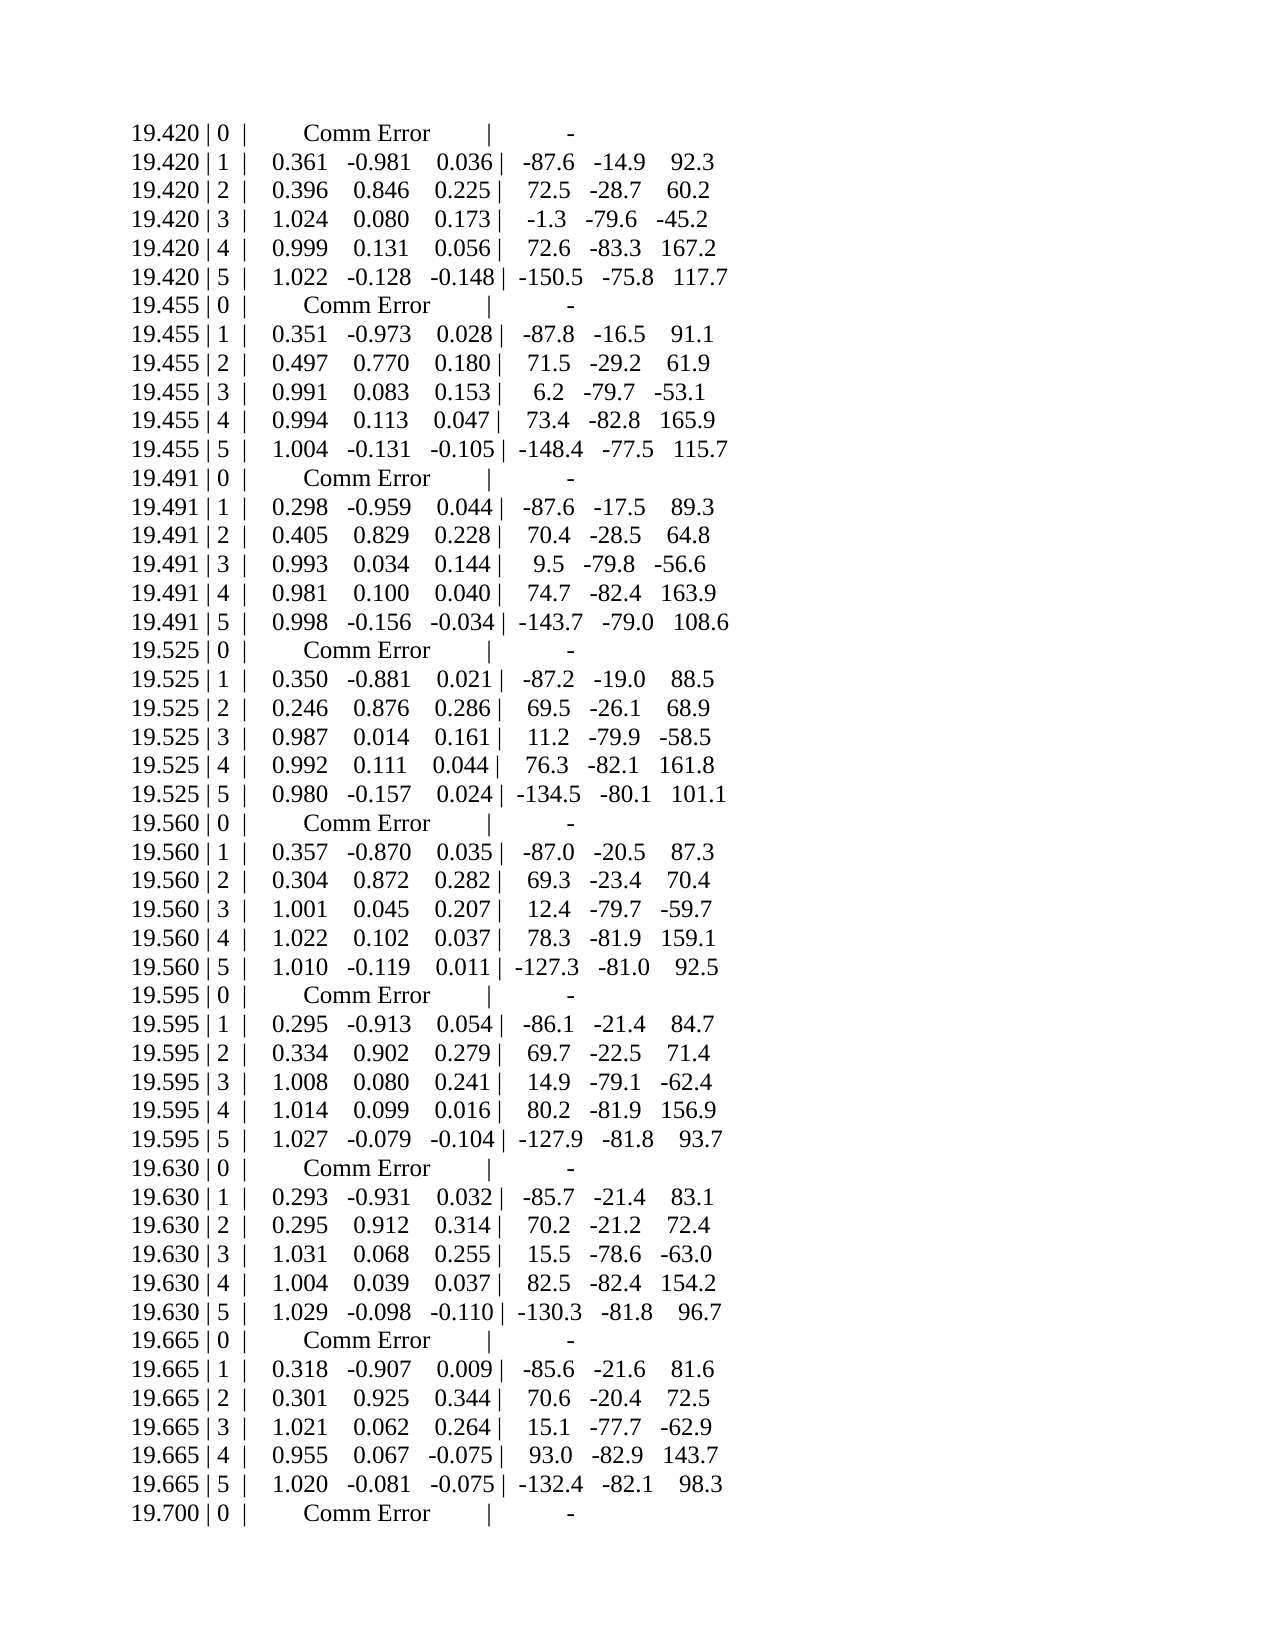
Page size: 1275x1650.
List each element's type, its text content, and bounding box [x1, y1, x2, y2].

text 19.665 | 5 | 1.020 -0.081 -0.075 | -132.4 -82.1 98.3 [118, 1469, 1157, 1498]
text 19.560 | 1 | 0.357 -0.870 0.035 | -87.0 -20.5 87.3 [118, 837, 1157, 866]
text 19.455 | 4 | 0.994 0.113 0.047 | 73.4 -82.8 165.9 [118, 406, 1157, 434]
text 19.560 | 5 | 1.010 -0.119 0.011 | -127.3 -81.0 92.5 [118, 952, 1157, 981]
text 19.525 | 3 | 0.987 0.014 0.161 | 11.2 -79.9 -58.5 [118, 722, 1157, 751]
text 19.491 | 4 | 0.981 0.100 0.040 | 74.7 -82.4 163.9 [118, 578, 1157, 607]
text 19.420 | 5 | 1.022 -0.128 -0.148 | -150.5 -75.8 117.7 [118, 262, 1157, 291]
text 19.665 | 4 | 0.955 0.067 -0.075 | 93.0 -82.9 143.7 [118, 1441, 1157, 1469]
text 19.665 | 3 | 1.021 0.062 0.264 | 15.1 -77.7 -62.9 [118, 1412, 1157, 1441]
text 19.491 | 5 | 0.998 -0.156 -0.034 | -143.7 -79.0 108.6 [118, 607, 1157, 636]
text 19.630 | 3 | 1.031 0.068 0.255 | 15.5 -78.6 -63.0 [118, 1239, 1157, 1268]
text 19.525 | 5 | 0.980 -0.157 0.024 | -134.5 -80.1 101.1 [118, 779, 1157, 808]
text 19.560 | 4 | 1.022 0.102 0.037 | 78.3 -81.9 159.1 [118, 923, 1157, 952]
text 19.595 | 1 | 0.295 -0.913 0.054 | -86.1 -21.4 84.7 [118, 1009, 1157, 1038]
text 19.491 | 2 | 0.405 0.829 0.228 | 70.4 -28.5 64.8 [118, 521, 1157, 549]
text 19.595 | 4 | 1.014 0.099 0.016 | 80.2 -81.9 156.9 [118, 1096, 1157, 1124]
text 19.560 | 2 | 0.304 0.872 0.282 | 69.3 -23.4 70.4 [118, 866, 1157, 894]
text 19.665 | 0 | Comm Error | - [118, 1326, 1157, 1354]
text 19.525 | 2 | 0.246 0.876 0.286 | 69.5 -26.1 68.9 [118, 693, 1157, 722]
text 19.420 | 0 | Comm Error | - [118, 118, 1157, 147]
text 19.665 | 1 | 0.318 -0.907 0.009 | -85.6 -21.6 81.6 [118, 1354, 1157, 1383]
text 19.420 | 1 | 0.361 -0.981 0.036 | -87.6 -14.9 92.3 [118, 147, 1157, 176]
text 19.420 | 3 | 1.024 0.080 0.173 | -1.3 -79.6 -45.2 [118, 204, 1157, 233]
text 19.491 | 0 | Comm Error | - [118, 463, 1157, 492]
text 19.630 | 5 | 1.029 -0.098 -0.110 | -130.3 -81.8 96.7 [118, 1297, 1157, 1326]
text 19.630 | 4 | 1.004 0.039 0.037 | 82.5 -82.4 154.2 [118, 1268, 1157, 1297]
text 19.420 | 4 | 0.999 0.131 0.056 | 72.6 -83.3 167.2 [118, 233, 1157, 262]
text 19.525 | 0 | Comm Error | - [118, 636, 1157, 664]
text 19.595 | 5 | 1.027 -0.079 -0.104 | -127.9 -81.8 93.7 [118, 1124, 1157, 1153]
text 19.630 | 2 | 0.295 0.912 0.314 | 70.2 -21.2 72.4 [118, 1211, 1157, 1239]
text 19.525 | 1 | 0.350 -0.881 0.021 | -87.2 -19.0 88.5 [118, 664, 1157, 693]
text 19.595 | 2 | 0.334 0.902 0.279 | 69.7 -22.5 71.4 [118, 1038, 1157, 1067]
text 19.595 | 3 | 1.008 0.080 0.241 | 14.9 -79.1 -62.4 [118, 1067, 1157, 1096]
text 19.700 | 0 | Comm Error | - [118, 1498, 1157, 1527]
text 19.630 | 0 | Comm Error | - [118, 1153, 1157, 1182]
text 19.560 | 3 | 1.001 0.045 0.207 | 12.4 -79.7 -59.7 [118, 894, 1157, 923]
text 19.455 | 1 | 0.351 -0.973 0.028 | -87.8 -16.5 91.1 [118, 319, 1157, 348]
text 19.525 | 4 | 0.992 0.111 0.044 | 76.3 -82.1 161.8 [118, 751, 1157, 779]
text 19.455 | 0 | Comm Error | - [118, 291, 1157, 319]
text 19.491 | 1 | 0.298 -0.959 0.044 | -87.6 -17.5 89.3 [118, 492, 1157, 521]
text 19.560 | 0 | Comm Error | - [118, 808, 1157, 837]
text 19.455 | 3 | 0.991 0.083 0.153 | 6.2 -79.7 -53.1 [118, 377, 1157, 406]
text 19.630 | 1 | 0.293 -0.931 0.032 | -85.7 -21.4 83.1 [118, 1182, 1157, 1211]
text 19.665 | 2 | 0.301 0.925 0.344 | 70.6 -20.4 72.5 [118, 1383, 1157, 1412]
text 19.595 | 0 | Comm Error | - [118, 981, 1157, 1009]
text 19.455 | 2 | 0.497 0.770 0.180 | 71.5 -29.2 61.9 [118, 348, 1157, 377]
text 19.420 | 2 | 0.396 0.846 0.225 | 72.5 -28.7 60.2 [118, 176, 1157, 204]
text 19.455 | 5 | 1.004 -0.131 -0.105 | -148.4 -77.5 115.7 [118, 434, 1157, 463]
text 19.491 | 3 | 0.993 0.034 0.144 | 9.5 -79.8 -56.6 [118, 549, 1157, 578]
